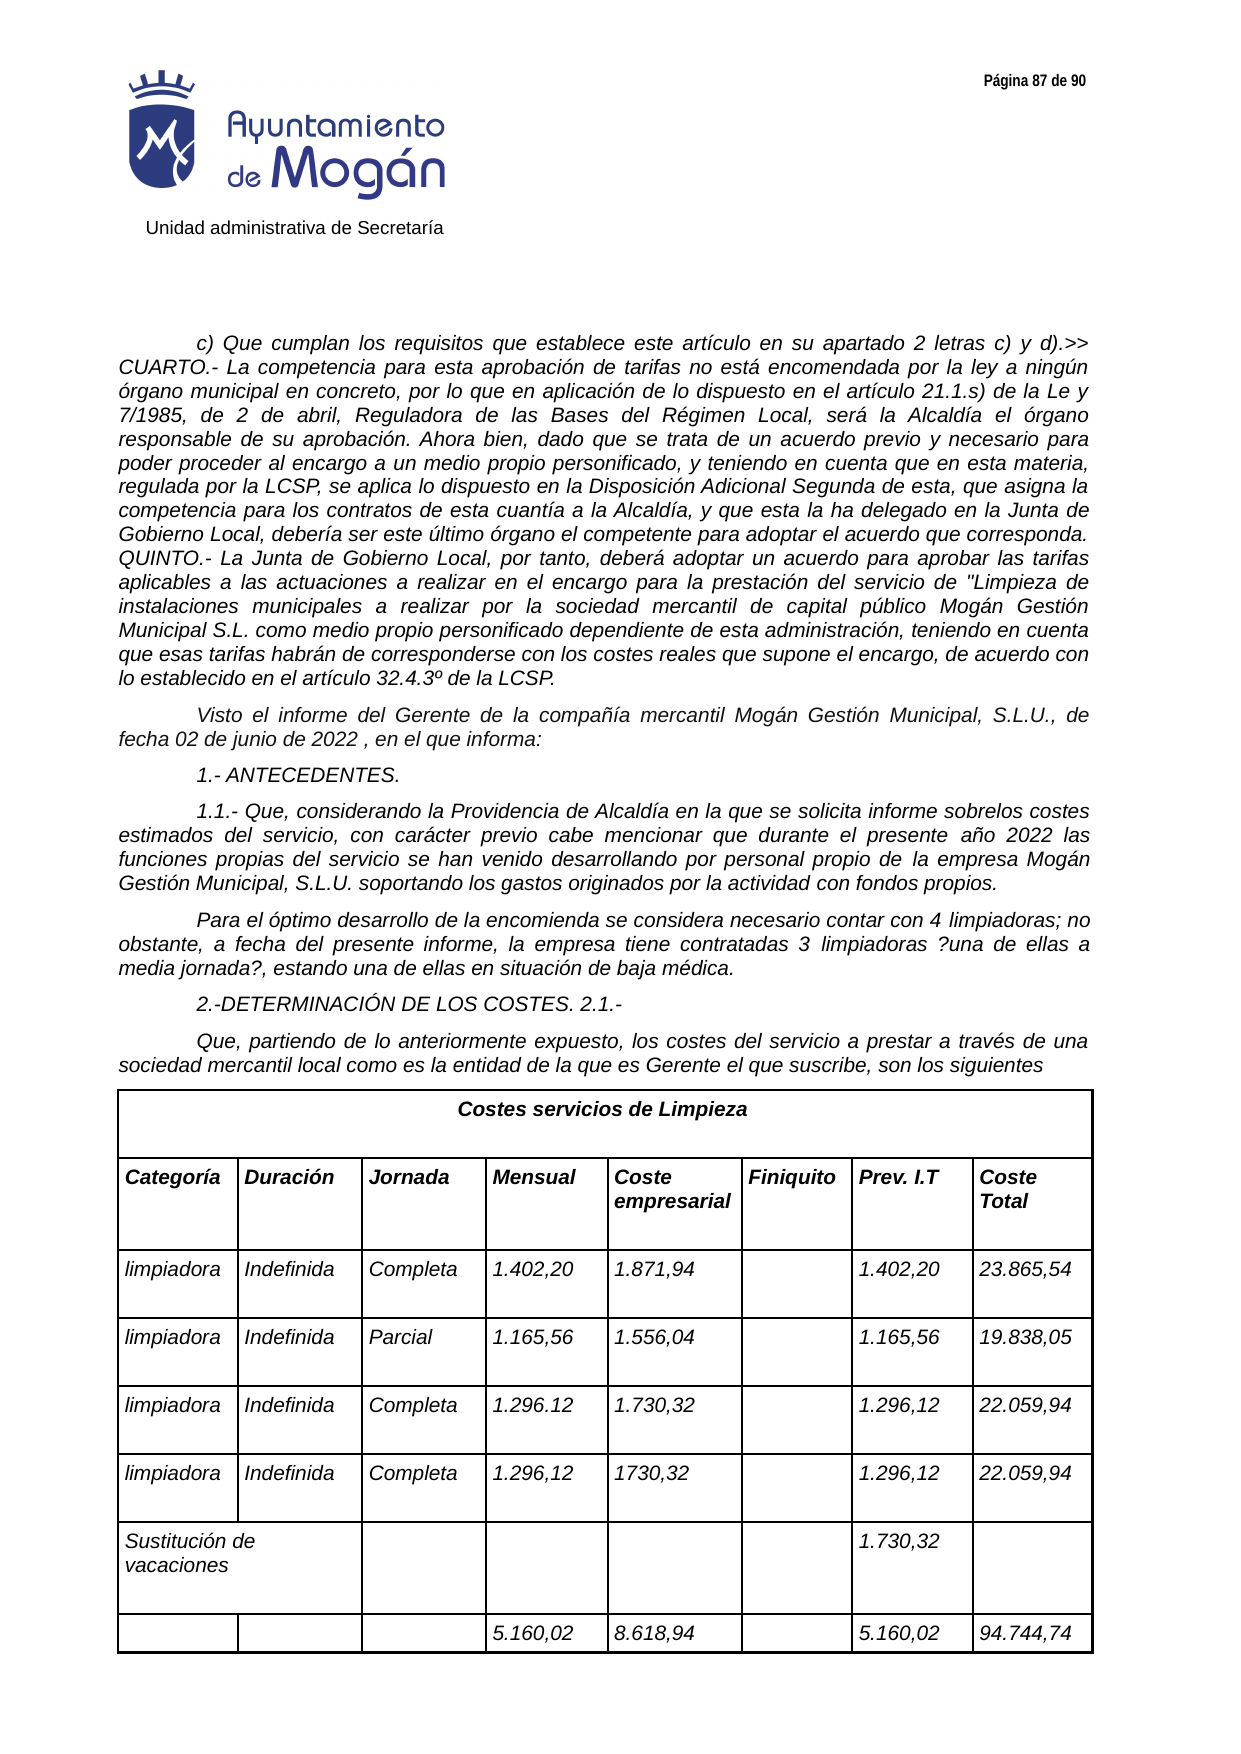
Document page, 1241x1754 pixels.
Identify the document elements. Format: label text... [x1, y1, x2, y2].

table_cell Duración [239, 1159, 361, 1249]
table_cell 1.556,04 [609, 1319, 741, 1385]
table_cell 19.838,05 [974, 1319, 1091, 1385]
text 1.1.- Que, considerando la Providencia de Alcaldía en la que se solicita informe sobrelos costes estimados del servicio, con carácter previo cabe mencionar que durante el presente año 2022 las funciones propias del servicio se han venido desarrollando por personal propio de la empresa Mogán Gestión Municipal, S.L.U. soportando los gastos originados por la actividad con fondos propios. [118, 799, 1092, 895]
table_cell Indefinida [239, 1455, 361, 1521]
table_cell 1.402,20 [487, 1251, 607, 1317]
table_cell Coste Total [974, 1159, 1091, 1249]
table_cell [743, 1455, 851, 1521]
table_cell [974, 1523, 1091, 1613]
table_cell 1.402,20 [853, 1251, 972, 1317]
table_cell 5.160,02 [487, 1615, 607, 1651]
table_cell [743, 1251, 851, 1317]
table_cell Parcial [363, 1319, 485, 1385]
table_cell 1.296,12 [853, 1387, 972, 1453]
table_cell Categoría [119, 1159, 237, 1249]
text c) Que cumplan los requisitos que establece este artículo en su apartado 2 letras c) y d).>> CUARTO.- La competencia para esta aprobación de tarifas no está encomendada por la ley a ningún órgano municipal en concreto, por lo que en aplicación de lo dispuesto en el artículo 21.1.s) de la Le y 7/1985, de 2 de abril, Reguladora de las Bases del Régimen Local, será la Alcaldía el órgano responsable de su aprobación. Ahora bien, dado que se trata de un acuerdo previo y necesario para poder proceder al encargo a un medio propio personificado, y teniendo en cuenta que en esta materia, regulada por la LCSP, se aplica lo dispuesto en la Disposición Adicional Segunda de esta, que asigna la competencia para los contratos de esta cuantía a la Alcaldía, y que esta la ha delegado en la Junta de Gobierno Local, debería ser este último órgano el competente para adoptar el acuerdo que corresponda. QUINTO.- La Junta de Gobierno Local, por tanto, deberá adoptar un acuerdo para aprobar las tarifas aplicables a las actuaciones a realizar en el encargo para la prestación del servicio de "Limpieza de instalaciones municipales a realizar por la sociedad mercantil de capital público Mogán Gestión Municipal S.L. como medio propio personificado dependiente de esta administración, teniendo en cuenta que esas tarifas habrán de corresponderse con los costes reales que supone el encargo, de acuerdo con lo establecido en el artículo 32.4.3º de la LCSP. [118, 331, 1092, 690]
table_cell limpiadora [119, 1251, 237, 1317]
table_cell Completa [363, 1387, 485, 1453]
text Que, partiendo de lo anteriormente expuesto, los costes del servicio a prestar a través de una sociedad mercantil local como es la entidad de la que es Gerente el que suscribe, son los siguientes [118, 1028, 1092, 1076]
text Visto el informe del Gerente de la compañía mercantil Mogán Gestión Municipal, S.L.U., de fecha 02 de junio de 2022 , en el que informa: [118, 702, 1092, 750]
table_cell 22.059,94 [974, 1455, 1091, 1521]
table_cell Sustitución de vacaciones [119, 1523, 361, 1613]
table_cell [743, 1615, 851, 1651]
table_cell Completa [363, 1455, 485, 1521]
table_cell Coste empresarial [609, 1159, 741, 1249]
table_cell [743, 1319, 851, 1385]
table_cell Prev. I.T [853, 1159, 972, 1249]
table_cell 1730,32 [609, 1455, 741, 1521]
table_cell Indefinida [239, 1319, 361, 1385]
table_cell Mensual [487, 1159, 607, 1249]
table_cell 1.165,56 [487, 1319, 607, 1385]
table_cell [609, 1523, 741, 1613]
table_cell limpiadora [119, 1455, 237, 1521]
table_cell 1.296,12 [487, 1455, 607, 1521]
table_cell [487, 1523, 607, 1613]
table_cell Jornada [363, 1159, 485, 1249]
table_cell 5.160,02 [853, 1615, 972, 1651]
table_cell 1.165,56 [853, 1319, 972, 1385]
table_cell 94.744,74 [974, 1615, 1091, 1651]
table_cell [363, 1615, 485, 1651]
table_cell Indefinida [239, 1387, 361, 1453]
table_cell 23.865,54 [974, 1251, 1091, 1317]
table_cell [743, 1523, 851, 1613]
picture [128, 70, 445, 206]
table_cell 1.296.12 [487, 1387, 607, 1453]
table_cell 1.730,32 [853, 1523, 972, 1613]
table_header Costes servicios de Limpieza [119, 1091, 1091, 1157]
table_cell [743, 1387, 851, 1453]
text 1.- ANTECEDENTES. [118, 763, 1092, 787]
table_cell limpiadora [119, 1387, 237, 1453]
table_cell 1.730,32 [609, 1387, 741, 1453]
table_cell Finiquito [743, 1159, 851, 1249]
text 2.-DETERMINACIÓN DE LOS COSTES. 2.1.- [118, 992, 1092, 1016]
table_cell [119, 1615, 237, 1651]
table_cell 1.296,12 [853, 1455, 972, 1521]
table_cell Indefinida [239, 1251, 361, 1317]
table_cell 1.871,94 [609, 1251, 741, 1317]
table_cell 22.059,94 [974, 1387, 1091, 1453]
table_cell limpiadora [119, 1319, 237, 1385]
table_cell Completa [363, 1251, 485, 1317]
table_cell 8.618,94 [609, 1615, 741, 1651]
table_cell [239, 1615, 361, 1651]
table_cell [363, 1523, 485, 1613]
text Para el óptimo desarrollo de la encomienda se considera necesario contar con 4 limpiadoras; no obstante, a fecha del presente informe, la empresa tiene contratadas 3 limpiadoras ?una de ellas a media jornada?, estando una de ellas en situación de baja médica. [118, 908, 1092, 979]
